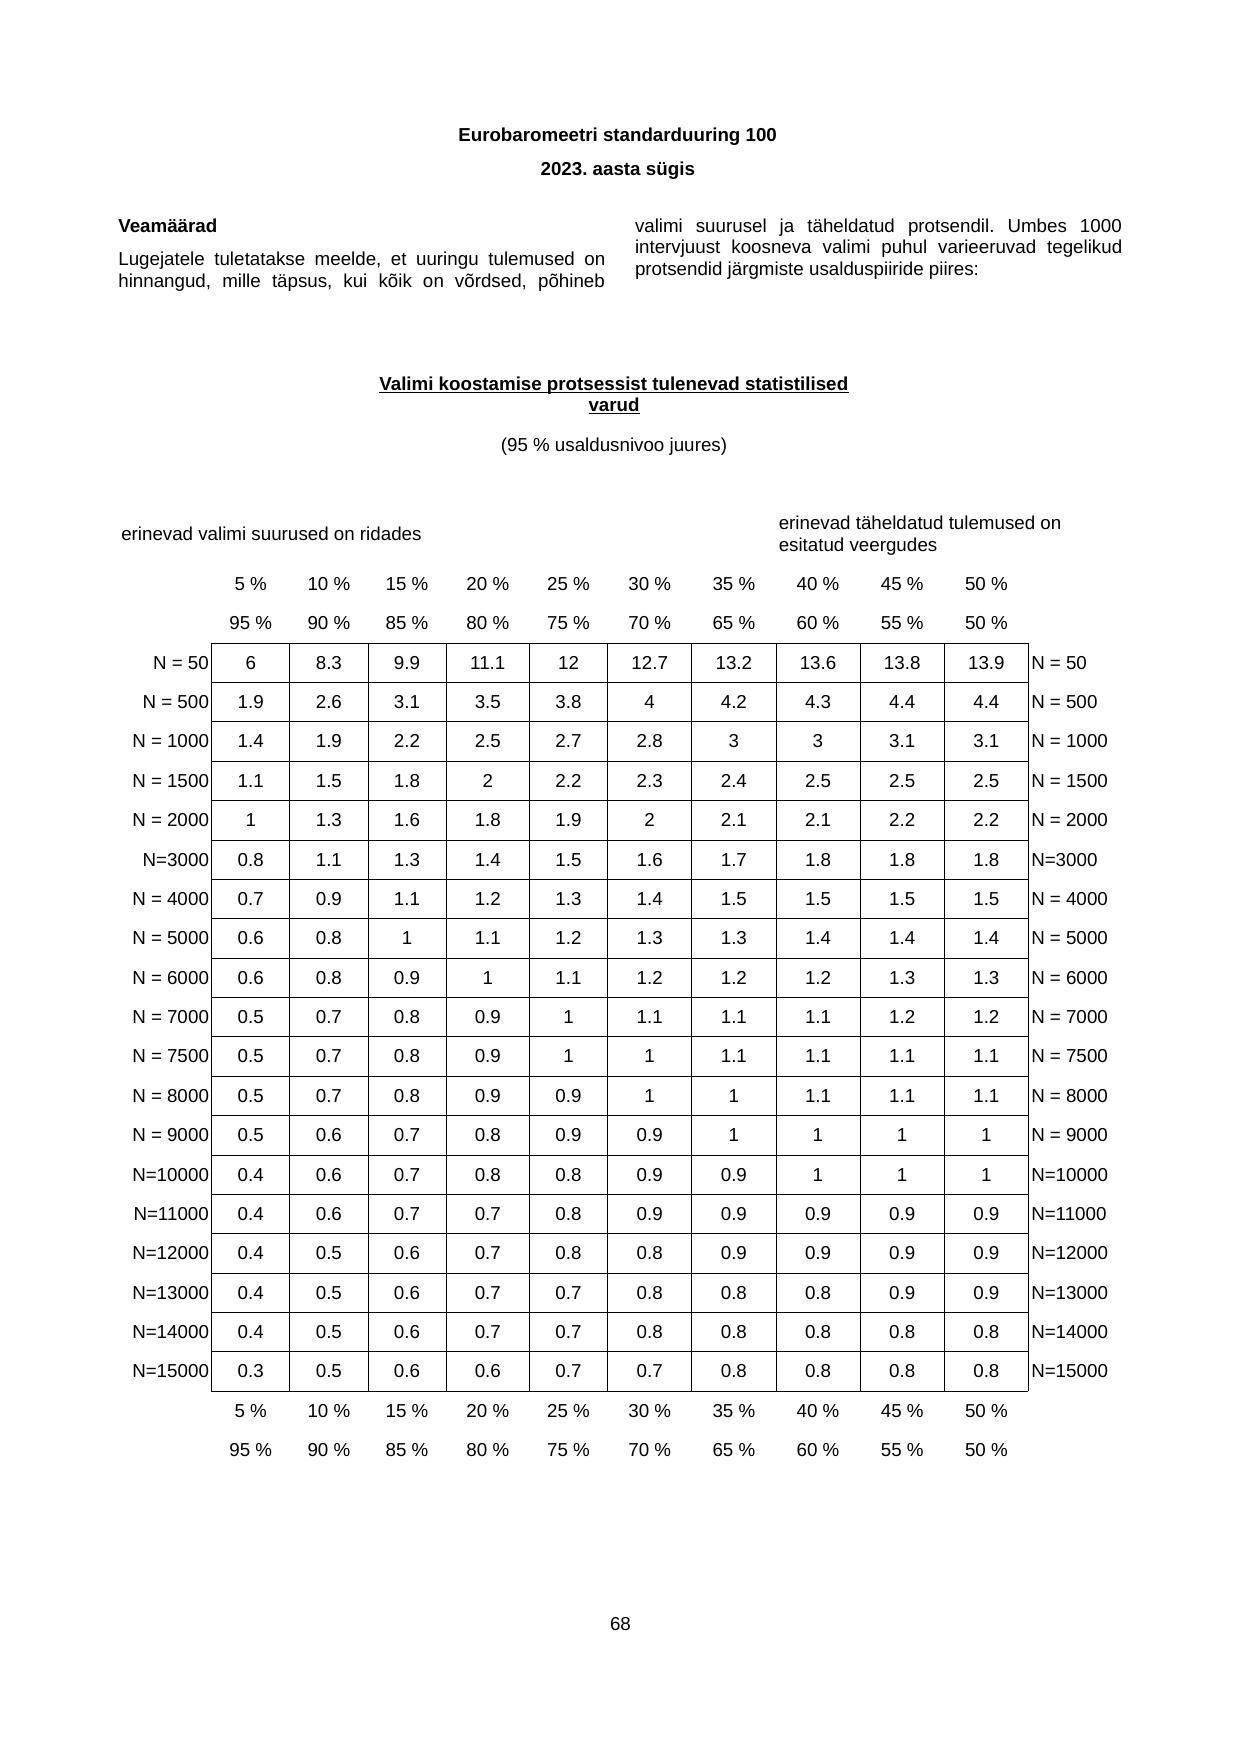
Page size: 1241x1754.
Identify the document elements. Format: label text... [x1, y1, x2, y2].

table_cell 1,5 [290, 762, 368, 800]
table_cell 2,1 [777, 801, 860, 839]
table_cell 40 % [776, 564, 860, 603]
table_cell 0,8 [777, 1274, 860, 1312]
table_cell [118, 603, 211, 643]
table_cell 0,7 [530, 1352, 607, 1391]
table_cell 1,1 [212, 762, 289, 800]
table_cell 1,1 [777, 1077, 860, 1115]
table_cell 0,9 [692, 1234, 776, 1273]
table_cell 20 % [446, 564, 529, 603]
table_cell 1 [861, 1156, 944, 1194]
table_cell 1,4 [861, 919, 944, 958]
table_cell [860, 425, 944, 464]
table_cell 5 % [211, 1392, 289, 1430]
table_cell 1 [608, 1077, 691, 1115]
table_cell 0,9 [608, 1116, 691, 1154]
table_cell 0,4 [212, 1234, 289, 1273]
table_cell N=10000 [118, 1155, 211, 1194]
table_cell [1028, 1430, 1122, 1469]
table_cell N=13000 [118, 1273, 211, 1312]
table_cell 0,5 [212, 1116, 289, 1154]
table_cell 2 [608, 801, 691, 839]
table_cell 1,6 [369, 801, 446, 839]
table_cell 50 % [944, 1430, 1028, 1469]
table_cell 8,3 [290, 644, 368, 682]
table_cell 4 [608, 683, 691, 721]
table_cell 0,7 [447, 1195, 529, 1233]
table_cell N = 1500 [118, 761, 211, 800]
text Lugejatele tuletatakse meelde, et uuringu tulemused on hinnangud, mille täpsus, kui kõik on võrdsed, põhineb [118, 248, 605, 291]
table_cell 75 % [529, 1430, 607, 1469]
table_cell (95 % usaldusnivoo juures) [368, 425, 860, 464]
table_header [860, 364, 944, 425]
table_cell 2,7 [530, 722, 607, 761]
table_cell 2,3 [608, 762, 691, 800]
table_cell N = 7000 [118, 997, 211, 1036]
table_cell 10 % [290, 1392, 368, 1430]
table_cell 55 % [860, 1430, 944, 1469]
table_cell N=14000 [1029, 1312, 1122, 1351]
table_cell [118, 1391, 211, 1430]
table_cell 1 [777, 1116, 860, 1154]
table_cell 0,9 [945, 1234, 1028, 1273]
table_cell 0,9 [369, 959, 446, 997]
table_cell 0,8 [945, 1313, 1028, 1351]
table_cell 60 % [776, 603, 860, 643]
table_cell 2,2 [369, 722, 446, 761]
table_cell 1,8 [447, 801, 529, 839]
table_cell 1 [447, 959, 529, 997]
table_cell 90 % [290, 1430, 368, 1469]
table_cell [1028, 564, 1122, 603]
table_cell 6 [212, 644, 289, 682]
table_cell 45 % [860, 1392, 944, 1430]
table_cell [1028, 1391, 1122, 1430]
table_cell N = 500 [1029, 682, 1122, 721]
table_cell 50 % [944, 1392, 1028, 1430]
table_cell 35 % [691, 1392, 776, 1430]
table_cell 0,9 [530, 1116, 607, 1154]
table_cell [691, 503, 776, 564]
table_header [211, 364, 289, 425]
table_cell 80 % [446, 603, 529, 643]
table_cell 70 % [607, 603, 691, 643]
table_cell 0,6 [369, 1234, 446, 1273]
table_cell 0,4 [212, 1156, 289, 1194]
table_cell 25 % [529, 564, 607, 603]
table_cell [211, 425, 289, 464]
table_cell [446, 503, 529, 564]
table_cell 0,7 [369, 1195, 446, 1233]
table_cell 35 % [691, 564, 776, 603]
table_cell [368, 464, 446, 503]
text Veamäärad [118, 214, 605, 236]
table_cell 0,8 [369, 1077, 446, 1115]
table_cell N=15000 [118, 1351, 211, 1391]
table_cell N = 9000 [118, 1115, 211, 1154]
table_cell 65 % [691, 1430, 776, 1469]
table_cell 0,9 [608, 1156, 691, 1194]
table_cell N = 8000 [1029, 1076, 1122, 1115]
table_cell 1 [861, 1116, 944, 1154]
table_cell 0,8 [692, 1352, 776, 1391]
table_cell N=14000 [118, 1312, 211, 1351]
table_cell 1,1 [447, 919, 529, 958]
table_cell 95 % [211, 1430, 289, 1469]
table_cell 15 % [368, 564, 446, 603]
table_cell [529, 503, 607, 564]
table_cell 0,6 [290, 1156, 368, 1194]
table_cell 1,4 [212, 722, 289, 761]
table_cell 13,2 [692, 644, 776, 682]
table_cell N=15000 [1029, 1351, 1122, 1391]
table_cell 1 [945, 1156, 1028, 1194]
table_cell N=11000 [1029, 1194, 1122, 1233]
table_cell N=3000 [1029, 840, 1122, 879]
table_cell 4,4 [945, 683, 1028, 721]
table_cell 0,8 [290, 959, 368, 997]
table_cell 70 % [607, 1430, 691, 1469]
table_cell 13,8 [861, 644, 944, 682]
table_cell 20 % [446, 1392, 529, 1430]
table_cell 0,4 [212, 1274, 289, 1312]
table_cell 0,6 [369, 1352, 446, 1391]
table_cell 1,1 [608, 998, 691, 1036]
table_cell N = 50 [118, 643, 211, 682]
table_cell 1,1 [777, 998, 860, 1036]
table_cell 0,9 [945, 1195, 1028, 1233]
table_cell 0,8 [945, 1352, 1028, 1391]
table_cell N = 4000 [1029, 879, 1122, 918]
table_cell 1,1 [530, 959, 607, 997]
table_cell 3,1 [369, 683, 446, 721]
table_cell N = 1500 [1029, 761, 1122, 800]
table_cell 85 % [368, 603, 446, 643]
table_cell 30 % [607, 564, 691, 603]
table_cell 1 [530, 1037, 607, 1076]
table_header [1028, 364, 1122, 425]
table_cell 1,2 [777, 959, 860, 997]
table_cell 1,5 [530, 841, 607, 879]
table_cell N=12000 [1029, 1233, 1122, 1273]
table_cell erinevad täheldatud tulemused on esitatud veergudes [776, 503, 1122, 564]
table_cell 1,4 [608, 880, 691, 918]
table_cell 0,7 [447, 1234, 529, 1273]
table_cell 1 [692, 1077, 776, 1115]
table_cell 1,6 [608, 841, 691, 879]
table_cell 1,9 [530, 801, 607, 839]
table_cell [607, 464, 691, 503]
table_cell 0,6 [447, 1352, 529, 1391]
table_cell 40 % [776, 1392, 860, 1430]
table_cell N=13000 [1029, 1273, 1122, 1312]
table_cell 0,6 [290, 1116, 368, 1154]
table_cell 2,5 [777, 762, 860, 800]
table_cell 1,2 [692, 959, 776, 997]
table_cell 0,5 [212, 998, 289, 1036]
table_cell N = 7000 [1029, 997, 1122, 1036]
table_cell 10 % [290, 564, 368, 603]
table_cell 12 [530, 644, 607, 682]
table_cell [860, 464, 944, 503]
table_cell N=12000 [118, 1233, 211, 1273]
table_cell 0,9 [290, 880, 368, 918]
table_cell 0,8 [447, 1116, 529, 1154]
table_cell 2,4 [692, 762, 776, 800]
table_cell 0,5 [290, 1274, 368, 1312]
table_cell 0,7 [530, 1313, 607, 1351]
table_cell 0,7 [290, 998, 368, 1036]
table_cell 1,1 [777, 1037, 860, 1076]
table_cell 1,3 [692, 919, 776, 958]
table_cell N = 1000 [1029, 721, 1122, 761]
table_cell [691, 464, 776, 503]
table_cell [118, 564, 211, 603]
table_cell 15 % [368, 1392, 446, 1430]
table_header [944, 364, 1028, 425]
table_cell 1,1 [369, 880, 446, 918]
table_cell 0,9 [861, 1234, 944, 1273]
table_cell 1,5 [777, 880, 860, 918]
table_cell 1,2 [608, 959, 691, 997]
table_cell [1028, 603, 1122, 643]
table_cell N = 5000 [1029, 918, 1122, 958]
table_cell N=3000 [118, 840, 211, 879]
table_cell 1,3 [608, 919, 691, 958]
table_cell 1,1 [861, 1077, 944, 1115]
table_cell 55 % [860, 603, 944, 643]
table_cell N = 7500 [1029, 1036, 1122, 1076]
table_cell [1028, 464, 1122, 503]
table_cell 0,8 [861, 1352, 944, 1391]
table_cell 80 % [446, 1430, 529, 1469]
table_cell 2,2 [945, 801, 1028, 839]
table_cell [118, 425, 211, 464]
table_cell 3 [777, 722, 860, 761]
table_cell 1,9 [290, 722, 368, 761]
table_cell [776, 464, 860, 503]
table_cell 1 [212, 801, 289, 839]
table_cell 90 % [290, 603, 368, 643]
table_cell N = 5000 [118, 918, 211, 958]
table_cell N = 50 [1029, 643, 1122, 682]
table_cell 0,5 [212, 1077, 289, 1115]
table_cell 85 % [368, 1430, 446, 1469]
table_cell 0,6 [212, 959, 289, 997]
table_cell 12,7 [608, 644, 691, 682]
table_cell 3,5 [447, 683, 529, 721]
table_cell 1,8 [369, 762, 446, 800]
table_cell 0,9 [945, 1274, 1028, 1312]
table_cell 0,7 [369, 1156, 446, 1194]
table_cell 0,9 [447, 1077, 529, 1115]
table_cell 1 [608, 1037, 691, 1076]
table_cell 0,6 [369, 1274, 446, 1312]
table_cell 60 % [776, 1430, 860, 1469]
table_cell 2,5 [861, 762, 944, 800]
table_cell 0,9 [447, 1037, 529, 1076]
table_cell 1,7 [692, 841, 776, 879]
table_cell 1,4 [945, 919, 1028, 958]
table_cell 2,2 [861, 801, 944, 839]
table_cell 2 [447, 762, 529, 800]
table_cell 0,8 [530, 1195, 607, 1233]
table_cell N = 2000 [1029, 800, 1122, 839]
table_cell 0,9 [530, 1077, 607, 1115]
table_cell 1 [530, 998, 607, 1036]
table_cell 25 % [529, 1392, 607, 1430]
table_cell 0,5 [290, 1352, 368, 1391]
table_cell 0,8 [608, 1313, 691, 1351]
table_cell [211, 464, 289, 503]
table_cell 0,6 [369, 1313, 446, 1351]
table_cell 0,8 [777, 1352, 860, 1391]
table_cell 4,4 [861, 683, 944, 721]
table_cell 1 [369, 919, 446, 958]
table_cell 13,6 [777, 644, 860, 682]
table_cell 1,2 [861, 998, 944, 1036]
table_cell 3,8 [530, 683, 607, 721]
table_cell 0,7 [530, 1274, 607, 1312]
table_cell erinevad valimi suurused on ridades [118, 503, 446, 564]
table_cell N = 1000 [118, 721, 211, 761]
table_cell 0,9 [861, 1195, 944, 1233]
table_cell 0,6 [212, 919, 289, 958]
table_cell 0,8 [369, 998, 446, 1036]
table_cell 0,4 [212, 1313, 289, 1351]
table_cell 0,7 [369, 1116, 446, 1154]
table_cell N = 500 [118, 682, 211, 721]
table_cell 2,5 [447, 722, 529, 761]
table_cell 4,2 [692, 683, 776, 721]
table_header Valimi koostamise protsessist tulenevad statistilised varud [368, 364, 860, 425]
table_cell 0,9 [777, 1195, 860, 1233]
table_cell 0,8 [692, 1274, 776, 1312]
table_cell 0,8 [447, 1156, 529, 1194]
table_cell [529, 464, 607, 503]
table_cell 11,1 [447, 644, 529, 682]
table_cell 1,5 [945, 880, 1028, 918]
table_cell 0,8 [530, 1234, 607, 1273]
table_cell 3,1 [861, 722, 944, 761]
table_cell 0,8 [608, 1234, 691, 1273]
table_cell N = 8000 [118, 1076, 211, 1115]
table_cell 0,7 [212, 880, 289, 918]
table_cell 1,5 [861, 880, 944, 918]
table_cell 0,6 [290, 1195, 368, 1233]
table_cell [290, 425, 368, 464]
table_cell 0,8 [692, 1313, 776, 1351]
table_cell N = 4000 [118, 879, 211, 918]
table_cell 1,1 [861, 1037, 944, 1076]
table_cell 0,3 [212, 1352, 289, 1391]
table_cell 5 % [211, 564, 289, 603]
table_cell 0,7 [290, 1037, 368, 1076]
table_cell [944, 425, 1028, 464]
table_header [118, 364, 211, 425]
table_cell 0,9 [692, 1195, 776, 1233]
table_cell 1,1 [692, 998, 776, 1036]
table_cell 1,5 [692, 880, 776, 918]
table_cell 2,5 [945, 762, 1028, 800]
table_cell 65 % [691, 603, 776, 643]
table_cell 50 % [944, 603, 1028, 643]
table_cell 9,9 [369, 644, 446, 682]
table_cell 1,2 [945, 998, 1028, 1036]
table_cell 1,3 [861, 959, 944, 997]
table_cell 0,5 [212, 1037, 289, 1076]
table_cell 1,3 [530, 880, 607, 918]
table_cell 0,8 [861, 1313, 944, 1351]
table_cell 0,8 [369, 1037, 446, 1076]
table_cell N = 9000 [1029, 1115, 1122, 1154]
table_cell N=10000 [1029, 1155, 1122, 1194]
table_cell 0,5 [290, 1234, 368, 1273]
table_cell 0,7 [447, 1274, 529, 1312]
table_cell N = 6000 [118, 958, 211, 997]
text valimi suurusel ja täheldatud protsendil. Umbes 1000 intervjuust koosneva valimi puhul varieeruvad tegelikud protsendid järgmiste usalduspiiride piires: [635, 214, 1122, 279]
table_cell 0,9 [692, 1156, 776, 1194]
table_header [290, 364, 368, 425]
table_cell 0,7 [608, 1352, 691, 1391]
table_cell [290, 464, 368, 503]
table_cell N=11000 [118, 1194, 211, 1233]
table_cell N = 7500 [118, 1036, 211, 1076]
table_cell 45 % [860, 564, 944, 603]
table_cell 1 [777, 1156, 860, 1194]
table_cell 1,8 [777, 841, 860, 879]
table_cell 1 [692, 1116, 776, 1154]
table_cell 0,8 [212, 841, 289, 879]
table_cell 3,1 [945, 722, 1028, 761]
table_cell 2,6 [290, 683, 368, 721]
table_cell 1,2 [447, 880, 529, 918]
table_cell 1,4 [447, 841, 529, 879]
table_cell [944, 464, 1028, 503]
table_cell 1,3 [369, 841, 446, 879]
table_cell 1,3 [290, 801, 368, 839]
table_cell 13,9 [945, 644, 1028, 682]
table_cell N = 2000 [118, 800, 211, 839]
table_cell 0,9 [861, 1274, 944, 1312]
table_cell 1 [945, 1116, 1028, 1154]
table_cell 1,1 [945, 1037, 1028, 1076]
table_cell 95 % [211, 603, 289, 643]
table_cell 1,1 [945, 1077, 1028, 1115]
table_cell 2,1 [692, 801, 776, 839]
table_cell 0,7 [290, 1077, 368, 1115]
table_cell 2,2 [530, 762, 607, 800]
table_cell 1,1 [290, 841, 368, 879]
table_cell 0,9 [447, 998, 529, 1036]
table_cell 1,2 [530, 919, 607, 958]
table_cell 1,9 [212, 683, 289, 721]
table_cell 0,9 [777, 1234, 860, 1273]
table_cell 50 % [944, 564, 1028, 603]
table_cell 0,7 [447, 1313, 529, 1351]
table_cell 2,8 [608, 722, 691, 761]
table_cell 0,5 [290, 1313, 368, 1351]
table_cell 0,8 [530, 1156, 607, 1194]
table_cell 1,1 [692, 1037, 776, 1076]
table_cell [446, 464, 529, 503]
table_cell [118, 1430, 211, 1469]
table_cell 1,4 [777, 919, 860, 958]
table_cell 0,8 [777, 1313, 860, 1351]
table_cell 0,8 [290, 919, 368, 958]
table_cell 4,3 [777, 683, 860, 721]
table_cell [118, 464, 211, 503]
table_cell 0,4 [212, 1195, 289, 1233]
table_cell 0,8 [608, 1274, 691, 1312]
table_cell 75 % [529, 603, 607, 643]
table_cell N = 6000 [1029, 958, 1122, 997]
table_cell 3 [692, 722, 776, 761]
table_cell 1,8 [945, 841, 1028, 879]
table_cell 1,8 [861, 841, 944, 879]
table_cell [607, 503, 691, 564]
table_cell 1,3 [945, 959, 1028, 997]
table_cell 0,9 [608, 1195, 691, 1233]
table_cell [1028, 425, 1122, 464]
table_cell 30 % [607, 1392, 691, 1430]
